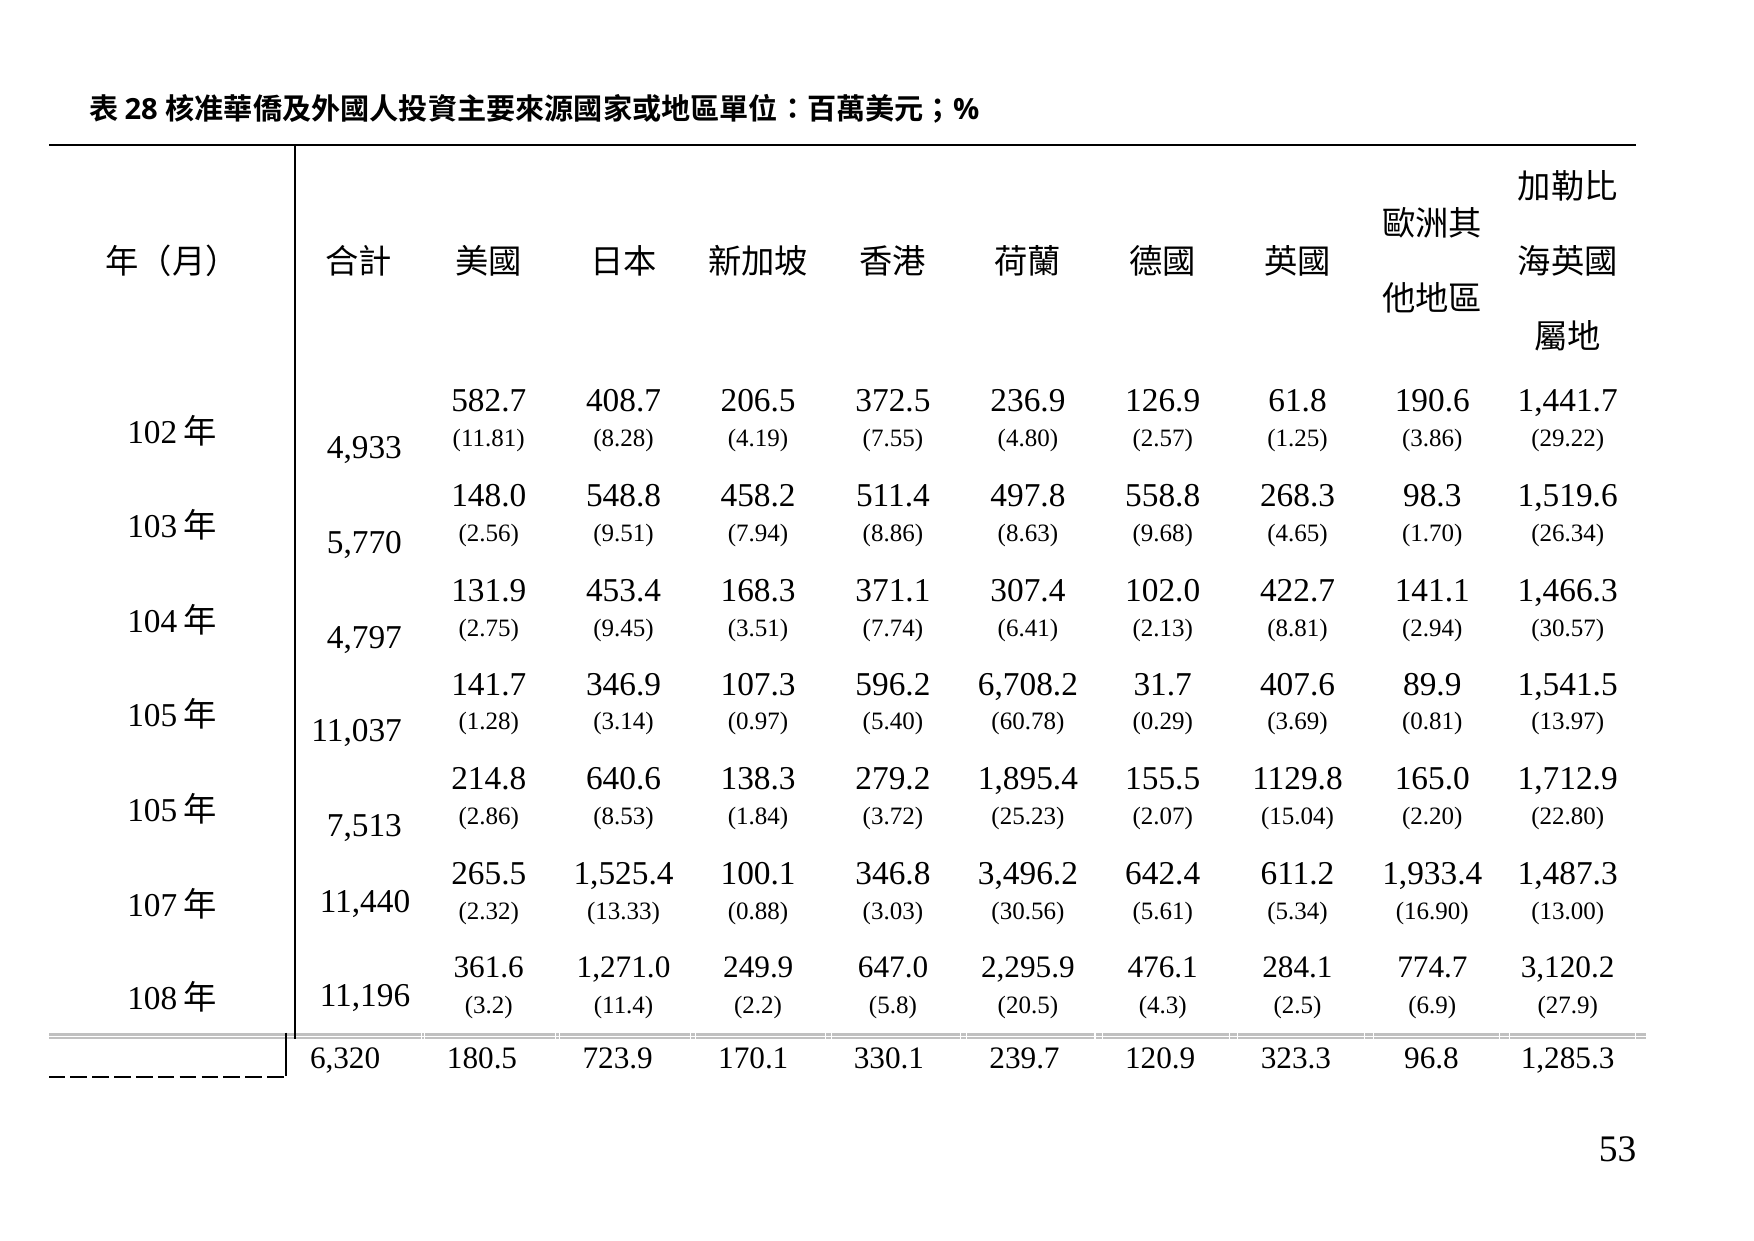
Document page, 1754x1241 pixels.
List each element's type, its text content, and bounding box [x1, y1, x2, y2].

table_cell 1,895.4 (25.23) [961, 750, 1094, 844]
table_cell [49, 1039, 285, 1076]
table_cell 307.4 (6.41) [961, 562, 1094, 656]
table_cell 3,496.2 (30.56) [961, 845, 1094, 939]
subtitle 表28 核准華僑及外國人投資主要來源國家或地區單位：百萬美元；% [59, 69, 1636, 144]
table_cell 5,770 [296, 467, 421, 561]
table_cell 1,519.6 (26.34) [1500, 467, 1635, 561]
table_cell 723.9 [560, 1039, 695, 1076]
table_cell 7,513 [296, 750, 421, 844]
table_cell 265.5 (2.32) [422, 845, 555, 939]
table_cell 6,708.2 (60.78) [961, 656, 1094, 749]
table_cell 155.5 (2.07) [1096, 750, 1229, 844]
table_cell 497.8 (8.63) [961, 467, 1094, 561]
table_cell 102.0 (2.13) [1096, 562, 1229, 656]
table_cell 190.6 (3.86) [1365, 372, 1499, 466]
table_cell 642.4 (5.61) [1096, 845, 1229, 939]
table_cell 236.9 (4.80) [961, 372, 1094, 466]
table_cell 346.9 (3.14) [556, 656, 690, 749]
table_cell 558.8 (9.68) [1096, 467, 1229, 561]
table_cell 170.1 [695, 1039, 831, 1076]
table_cell 361.6 (3.2) [422, 939, 555, 1033]
table_cell 1,285.3 [1509, 1039, 1646, 1076]
table_cell 120.9 [1102, 1039, 1238, 1076]
table_cell 96.8 [1374, 1039, 1509, 1076]
table_header 合計 [296, 146, 421, 371]
table_cell 1,487.3 (13.00) [1500, 845, 1635, 939]
table_cell 346.8 (3.03) [826, 845, 960, 939]
table_cell 323.3 [1238, 1039, 1374, 1076]
table_cell 104年 [49, 561, 294, 656]
table_cell 4,933 [296, 372, 421, 466]
table_cell 131.9 (2.75) [422, 562, 555, 656]
table_cell 108年 [49, 939, 294, 1033]
table_cell 165.0 (2.20) [1365, 750, 1499, 844]
table_cell [1636, 749, 1646, 844]
table_cell 98.3 (1.70) [1365, 467, 1499, 561]
table_cell 453.4 (9.45) [556, 562, 690, 656]
table_cell 774.7 (6.9) [1365, 939, 1499, 1033]
table_cell 1,466.3 (30.57) [1500, 562, 1635, 656]
table_cell 148.0 (2.56) [422, 467, 555, 561]
table_header 香港 [826, 146, 960, 371]
table_header 新加坡 [691, 146, 825, 371]
table_cell 476.1 (4.3) [1096, 939, 1229, 1033]
table_header 年（月） [49, 146, 294, 371]
table_cell 268.3 (4.65) [1230, 467, 1364, 561]
table_cell 611.2 (5.34) [1230, 845, 1364, 939]
table_cell 548.8 (9.51) [556, 467, 690, 561]
table_header 美國 [422, 146, 555, 371]
table_cell 105年 [49, 656, 294, 749]
table_cell 407.6 (3.69) [1230, 656, 1364, 749]
table_cell 279.2 (3.72) [826, 750, 960, 844]
table_header 荷蘭 [961, 146, 1094, 371]
table_cell 61.8 (1.25) [1230, 372, 1364, 466]
table_cell [1636, 844, 1646, 939]
table_cell 330.1 [831, 1039, 967, 1076]
table_cell 1,441.7 (29.22) [1500, 372, 1635, 466]
table_cell 3,120.2 (27.9) [1500, 939, 1635, 1033]
table_cell 408.7 (8.28) [556, 372, 690, 466]
table_cell [1636, 656, 1646, 749]
table_cell 1129.8 (15.04) [1230, 750, 1364, 844]
table_cell 372.5 (7.55) [826, 372, 960, 466]
table_cell 1,525.4 (13.33) [556, 845, 690, 939]
table_cell 11,037 [296, 656, 421, 749]
table_cell 126.9 (2.57) [1096, 372, 1229, 466]
table_header 歐洲其他地區 [1365, 146, 1499, 371]
table_cell 206.5 (4.19) [691, 372, 825, 466]
table_cell 103年 [49, 467, 294, 561]
table_header 德國 [1096, 146, 1229, 371]
table_cell 214.8 (2.86) [422, 750, 555, 844]
table_cell 107.3 (0.97) [691, 656, 825, 749]
table_cell 1,933.4 (16.90) [1365, 845, 1499, 939]
table_cell 31.7 (0.29) [1096, 656, 1229, 749]
table_cell 2,295.9 (20.5) [961, 939, 1094, 1033]
table_cell 6,320 [287, 1039, 424, 1076]
table_cell [1636, 939, 1646, 1033]
table_cell 1,541.5 (13.97) [1500, 656, 1635, 749]
table_cell 582.7 (11.81) [422, 372, 555, 466]
table_cell 168.3 (3.51) [691, 562, 825, 656]
table_cell 239.7 [967, 1039, 1102, 1076]
table_header 日本 [556, 146, 690, 371]
table_header 英國 [1230, 146, 1364, 371]
table_cell 141.1 (2.94) [1365, 562, 1499, 656]
table_cell 102年 [49, 372, 294, 466]
table_cell 371.1 (7.74) [826, 562, 960, 656]
table_cell 1,271.0 (11.4) [556, 939, 690, 1033]
table_cell [1636, 466, 1646, 561]
table_cell 284.1 (2.5) [1230, 939, 1364, 1033]
table_cell 107年 [49, 845, 294, 939]
table_cell 1,712.9 (22.80) [1500, 750, 1635, 844]
table_cell 180.5 [424, 1039, 560, 1076]
table_cell 100.1 (0.88) [691, 845, 825, 939]
table_cell 511.4 (8.86) [826, 467, 960, 561]
table_cell 640.6 (8.53) [556, 750, 690, 844]
table_cell 647.0 (5.8) [826, 939, 960, 1033]
table_cell 11,440 [296, 845, 421, 939]
table_header 加勒比海英國屬地 [1500, 146, 1635, 371]
table_cell [1636, 371, 1646, 466]
table_cell 4,797 [296, 562, 421, 656]
table_cell 458.2 (7.94) [691, 467, 825, 561]
table_cell [1636, 561, 1646, 656]
table_cell 138.3 (1.84) [691, 750, 825, 844]
table_cell 422.7 (8.81) [1230, 562, 1364, 656]
table_cell 89.9 (0.81) [1365, 656, 1499, 749]
table_cell 105年 [49, 750, 294, 844]
table_cell 11,196 [296, 939, 421, 1033]
table_cell 249.9 (2.2) [691, 939, 825, 1033]
table_cell 141.7 (1.28) [422, 656, 555, 749]
table_header [1636, 144, 1646, 371]
table_cell 596.2 (5.40) [826, 656, 960, 749]
